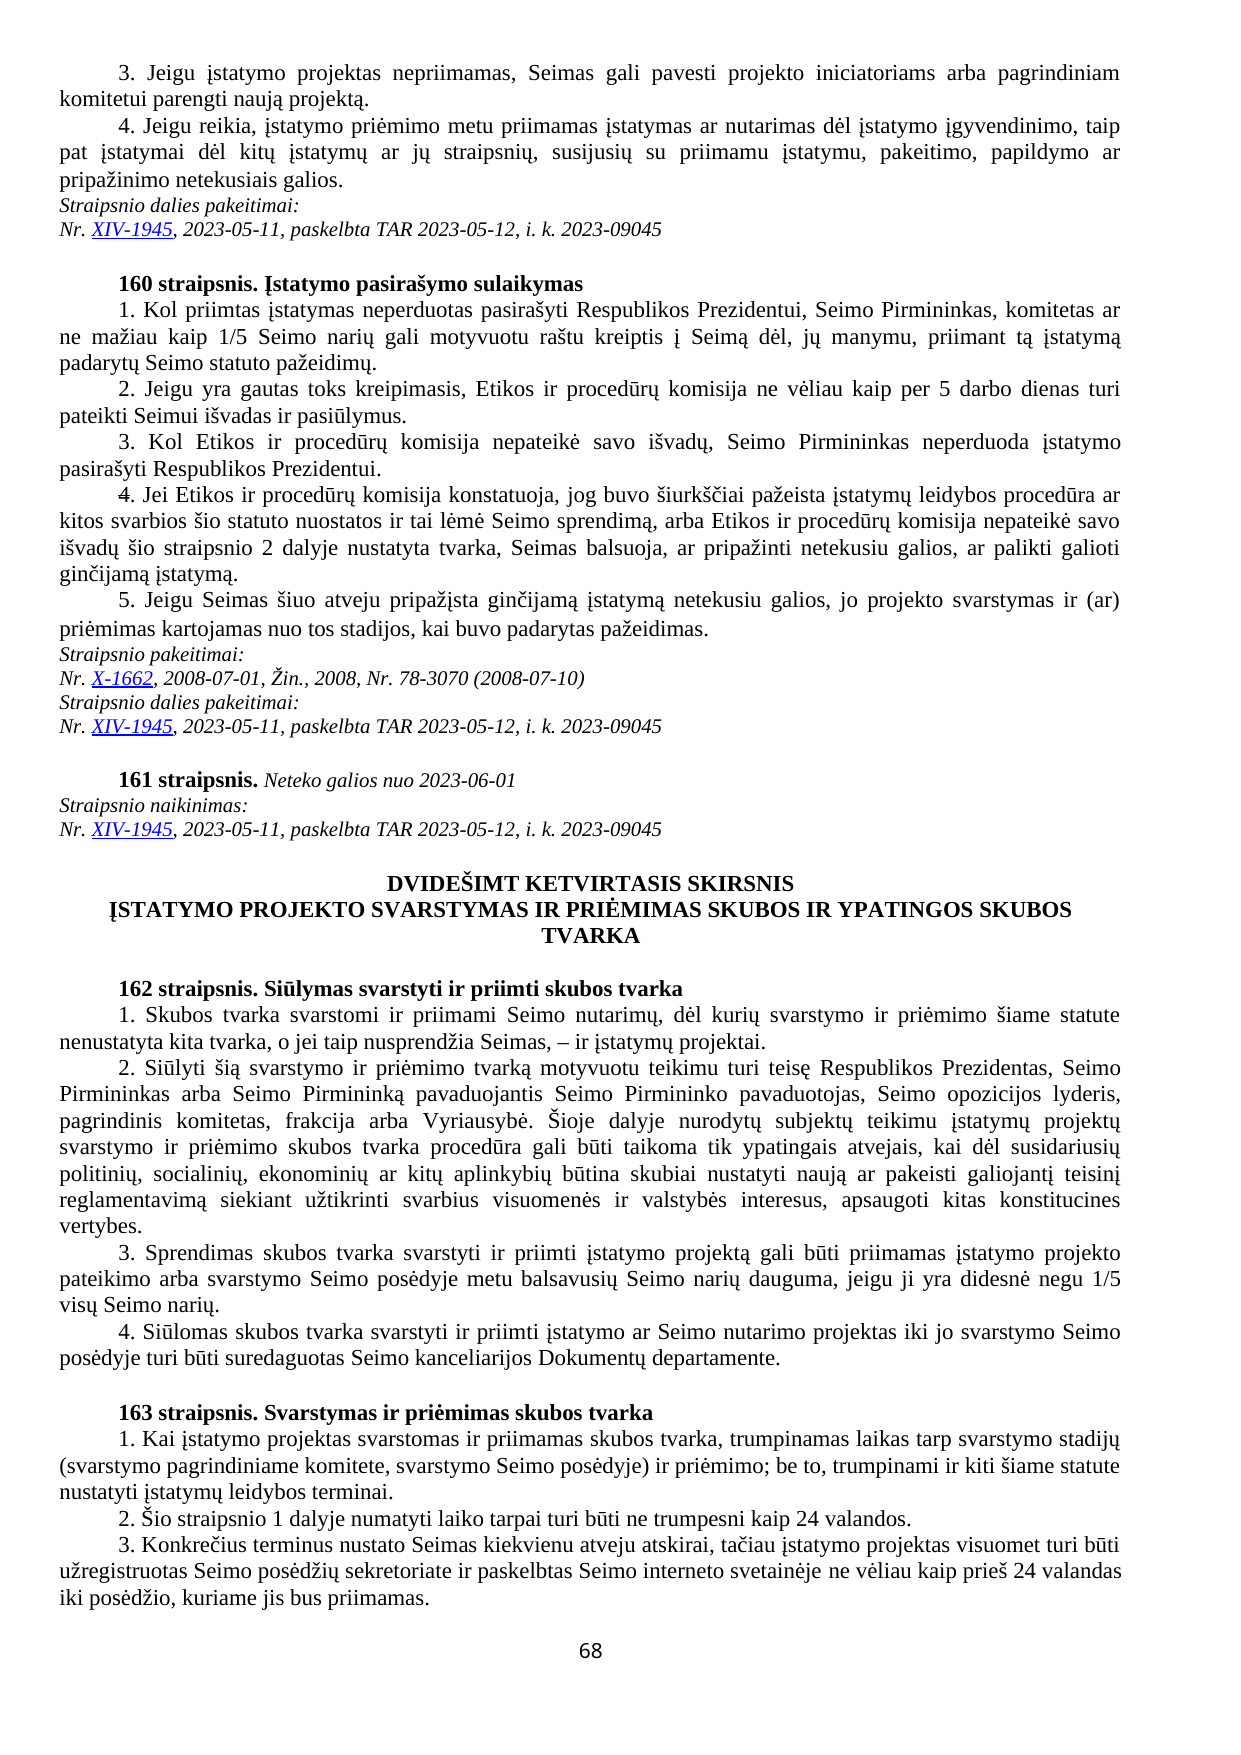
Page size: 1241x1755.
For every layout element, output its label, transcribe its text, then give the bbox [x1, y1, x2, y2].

text Straipsnio pakeitimai: [59, 641, 1122, 666]
text 2. Jeigu yra gautas toks kreipimasis, Etikos ir procedūrų komisija ne vėliau kaip per 5 darbo dienas turi pateikti Seimui išvadas ir pasiūlymus. [59, 376, 1122, 428]
text 161 straipsnis. Neteko galios nuo 2023-06-01 [59, 766, 1122, 793]
text 4. Jei Etikos ir procedūrų komisija konstatuoja, jog buvo šiurkščiai pažeista įstatymų leidybos procedūra ar kitos svarbios šio statuto nuostatos ir tai lėmė Seimo sprendimą, arba Etikos ir procedūrų komisija nepateikė savo išvadų šio straipsnio 2 dalyje nustatyta tvarka, Seimas balsuoja, ar pripažinti netekusiu galios, ar palikti galioti ginčijamą įstatymą. [59, 481, 1122, 586]
text 3. Kol Etikos ir procedūrų komisija nepateikė savo išvadų, Seimo Pirmininkas neperduoda įstatymo pasirašyti Respublikos Prezidentui. [59, 428, 1122, 481]
text 160 straipsnis. Įstatymo pasirašymo sulaikymas [59, 270, 1122, 296]
text Nr. XIV-1945, 2023-05-11, paskelbta TAR 2023-05-12, i. k. 2023-09045 [59, 714, 1122, 738]
text 5. Jeigu Seimas šiuo atveju pripažįsta ginčijamą įstatymą netekusiu galios, jo projekto svarstymas ir (ar) priėmimas kartojamas nuo tos stadijos, kai buvo padarytas pažeidimas. [59, 586, 1122, 641]
text 2. Šio straipsnio 1 dalyje numatyti laiko tarpai turi būti ne trumpesni kaip 24 valandos. [59, 1504, 1122, 1531]
text Straipsnio dalies pakeitimai: [59, 193, 1122, 217]
text 4. Jeigu reikia, įstatymo priėmimo metu priimamas įstatymas ar nutarimas dėl įstatymo įgyvendinimo, taip pat įstatymai dėl kitų įstatymų ar jų straipsnių, susijusių su priimamu įstatymu, pakeitimo, papildymo ar pripažinimo netekusiais galios. [59, 112, 1122, 193]
text 3. Konkrečius terminus nustato Seimas kiekvienu atveju atskirai, tačiau įstatymo projektas visuomet turi būti užregistruotas Seimo posėdžių sekretoriate ir paskelbtas Seimo interneto svetainėje ne vėliau kaip prieš 24 valandas iki posėdžio, kuriame jis bus priimamas. [59, 1531, 1122, 1610]
text ĮSTATYMO PROJEKTO SVARSTYMAS IR PRIĖMIMAS SKUBOS IR YPATINGOS SKUBOS TVARKA [59, 896, 1122, 949]
text 162 straipsnis. Siūlymas svarstyti ir priimti skubos tvarka [59, 975, 1122, 1001]
text 1. Skubos tvarka svarstomi ir priimami Seimo nutarimų, dėl kurių svarstymo ir priėmimo šiame statute nenustatyta kita tvarka, o jei taip nusprendžia Seimas, – ir įstatymų projektai. [59, 1001, 1122, 1054]
text Nr. XIV-1945, 2023-05-11, paskelbta TAR 2023-05-12, i. k. 2023-09045 [59, 817, 1122, 841]
text Straipsnio naikinimas: [59, 793, 1122, 817]
text 3. Jeigu įstatymo projektas nepriimamas, Seimas gali pavesti projekto iniciatoriams arba pagrindiniam komitetui parengti naują projektą. [59, 59, 1122, 112]
text Nr. X-1662, 2008-07-01, Žin., 2008, Nr. 78-3070 (2008-07-10) [59, 666, 1122, 689]
text 3. Sprendimas skubos tvarka svarstyti ir priimti įstatymo projektą gali būti priimamas įstatymo projekto pateikimo arba svarstymo Seimo posėdyje metu balsavusių Seimo narių dauguma, jeigu ji yra didesnė negu 1/5 visų Seimo narių. [59, 1239, 1122, 1318]
text Nr. XIV-1945, 2023-05-11, paskelbta TAR 2023-05-12, i. k. 2023-09045 [59, 217, 1122, 241]
text 1. Kai įstatymo projektas svarstomas ir priimamas skubos tvarka, trumpinamas laikas tarp svarstymo stadijų (svarstymo pagrindiniame komitete, svarstymo Seimo posėdyje) ir priėmimo; be to, trumpinami ir kiti šiame statute nustatyti įstatymų leidybos terminai. [59, 1426, 1122, 1504]
text 163 straipsnis. Svarstymas ir priėmimas skubos tvarka [59, 1399, 1122, 1426]
text 2. Siūlyti šią svarstymo ir priėmimo tvarką motyvuotu teikimu turi teisę Respublikos Prezidentas, Seimo Pirmininkas arba Seimo Pirmininką pavaduojantis Seimo Pirmininko pavaduotojas, Seimo opozicijos lyderis, pagrindinis komitetas, frakcija arba Vyriausybė. Šioje dalyje nurodytų subjektų teikimu įstatymų projektų svarstymo ir priėmimo skubos tvarka procedūra gali būti taikoma tik ypatingais atvejais, kai dėl susidariusių politinių, socialinių, ekonominių ar kitų aplinkybių būtina skubiai nustatyti naują ar pakeisti galiojantį teisinį reglamentavimą siekiant užtikrinti svarbius visuomenės ir valstybės interesus, apsaugoti kitas konstitucines vertybes. [59, 1054, 1122, 1239]
text DVIDEŠIMT KETVIRTASIS SKIRSNIS [59, 870, 1122, 896]
text 1. Kol priimtas įstatymas neperduotas pasirašyti Respublikos Prezidentui, Seimo Pirmininkas, komitetas ar ne mažiau kaip 1/5 Seimo narių gali motyvuotu raštu kreiptis į Seimą dėl, jų manymu, priimant tą įstatymą padarytų Seimo statuto pažeidimų. [59, 296, 1122, 376]
text Straipsnio dalies pakeitimai: [59, 689, 1122, 714]
text 4. Siūlomas skubos tvarka svarstyti ir priimti įstatymo ar Seimo nutarimo projektas iki jo svarstymo Seimo posėdyje turi būti suredaguotas Seimo kanceliarijos Dokumentų departamente. [59, 1318, 1122, 1370]
